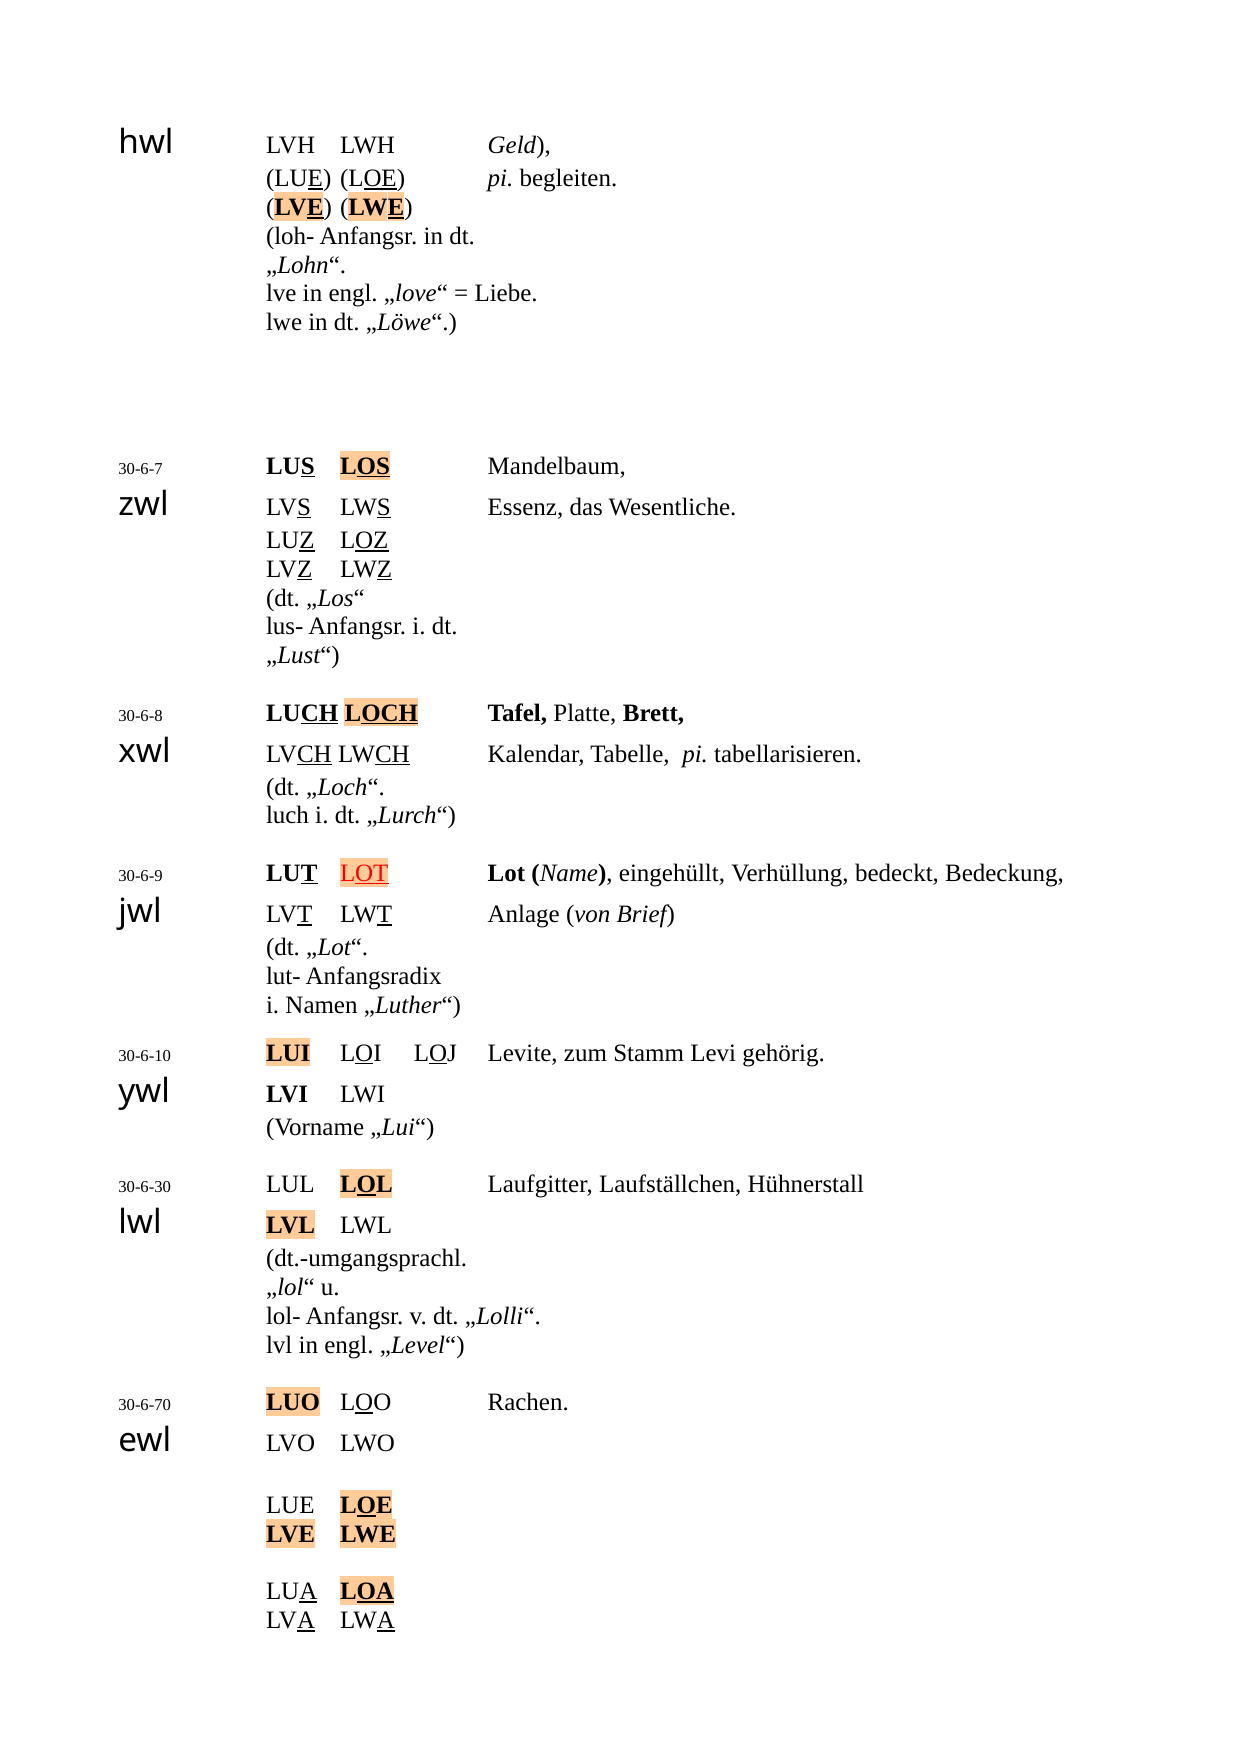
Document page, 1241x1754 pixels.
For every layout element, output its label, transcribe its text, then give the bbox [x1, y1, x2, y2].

text „lol“ u. [118, 1272, 1122, 1301]
text „Lohn“. [118, 250, 1122, 278]
text lus- Anfangsr. i. dt. [118, 611, 1122, 640]
text jwl LVT LWT Anlage (von Brief) [118, 887, 1122, 932]
text luch i. dt. „Lurch“) [118, 801, 1122, 829]
text lol- Anfangsr. v. dt. „Lolli“. [118, 1301, 1122, 1330]
text (Vorname „Lui“) [118, 1112, 1122, 1141]
text LUZ LOZ [118, 525, 1122, 554]
text 30-6-7 LUS LOS Mandelbaum, [118, 451, 1122, 480]
text zwl LVS LWS Essenz, das Wesentliche. [118, 480, 1122, 525]
text 30-6-9 LUT LOT Lot (Name), eingehüllt, Verhüllung, bedeckt, Bedeckung, [118, 858, 1122, 887]
text (LVE) (LWE) [118, 192, 1122, 221]
text (LUE) (LOE) pi. begleiten. [118, 163, 1122, 192]
text xwl LVCH LWCH Kalendar, Tabelle, pi. tabellarisieren. [118, 726, 1122, 772]
text lvl in engl. „Level“) [118, 1330, 1122, 1358]
text ewl LVO LWO [118, 1416, 1122, 1461]
text 30-6-10 LUI LOI LOJ Levite, zum Stamm Levi gehörig. [118, 1038, 1122, 1066]
text i. Namen „Luther“) [118, 990, 1122, 1018]
text (dt. „Lot“. [118, 932, 1122, 961]
text LVE LWE [118, 1519, 1122, 1548]
text hwl LVH LWH Geld), [118, 118, 1122, 163]
text (loh- Anfangsr. in dt. [118, 221, 1122, 250]
text LUE LOE [118, 1490, 1122, 1519]
text ywl LVI LWI [118, 1066, 1122, 1112]
text 30-6-8 LUCH LOCH Tafel, Platte, Brett, [118, 698, 1122, 726]
text lwe in dt. „Löwe“.) [118, 307, 1122, 336]
text (dt.-umgangsprachl. [118, 1243, 1122, 1272]
text lut- Anfangsradix [118, 961, 1122, 990]
text 30-6-30 LUL LOL Laufgitter, Laufställchen, Hühnerstall [118, 1169, 1122, 1198]
text 30-6-70 LUO LOO Rachen. [118, 1387, 1122, 1416]
text LVA LWA [118, 1605, 1122, 1634]
text lve in engl. „love“ = Liebe. [118, 278, 1122, 307]
text LUA LOA [118, 1576, 1122, 1605]
text „Lust“) [118, 640, 1122, 669]
text lwl LVL LWL [118, 1198, 1122, 1243]
text LVZ LWZ [118, 554, 1122, 583]
text (dt. „Loch“. [118, 772, 1122, 801]
text (dt. „Los“ [118, 583, 1122, 611]
